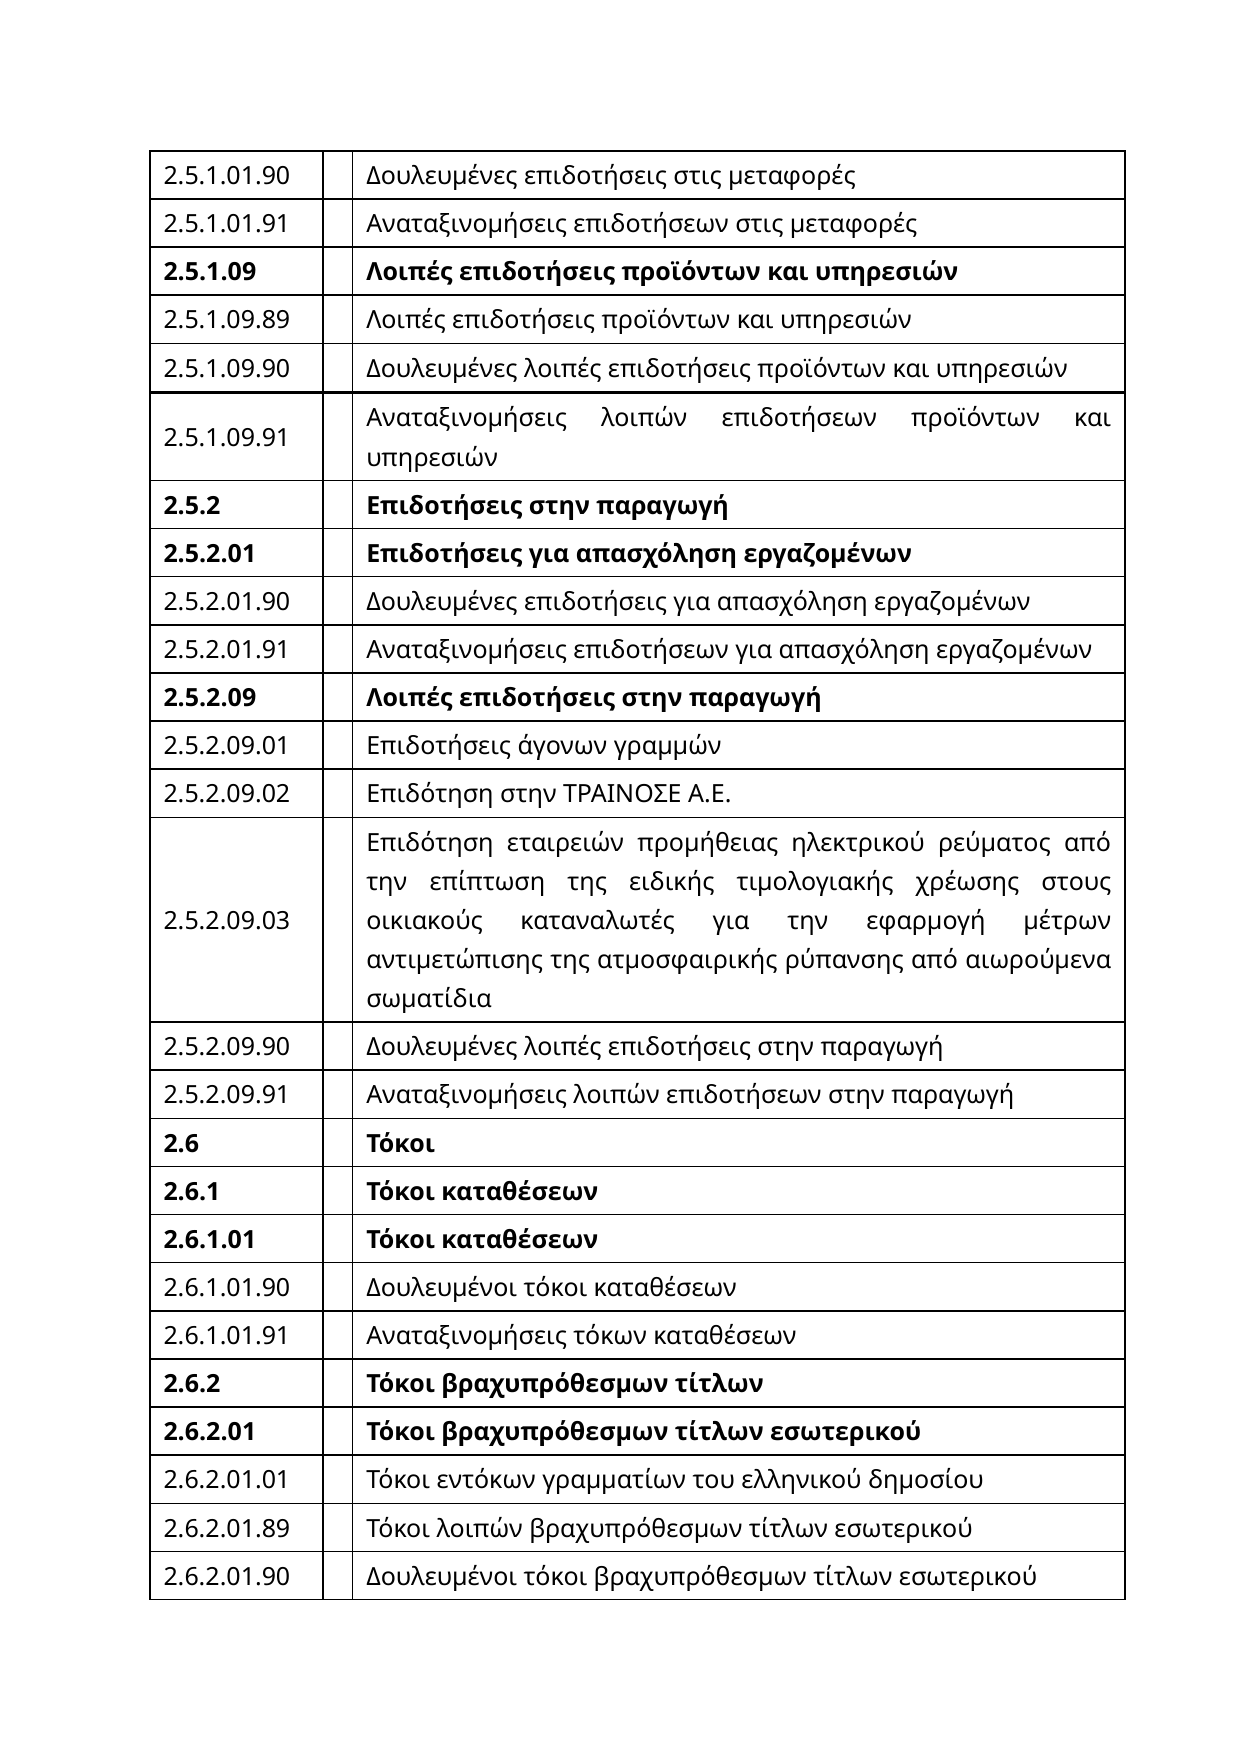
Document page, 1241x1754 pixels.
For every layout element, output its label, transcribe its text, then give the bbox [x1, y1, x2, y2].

table_cell [324, 529, 352, 576]
table_cell [324, 722, 352, 768]
table_cell [324, 1456, 352, 1502]
table_cell Τόκοι [353, 1119, 1124, 1166]
table_cell [324, 1408, 352, 1454]
table_cell 2.6.1.01.91 [151, 1312, 322, 1358]
table_cell [324, 674, 352, 720]
table_cell 2.6.1.01.90 [151, 1263, 322, 1310]
table_cell 2.5.2.09.90 [151, 1023, 322, 1069]
table_cell Δουλευμένες λοιπές επιδοτήσεις προϊόντων και υπηρεσιών [353, 344, 1124, 391]
table_cell Δουλευμένοι τόκοι βραχυπρόθεσμων τίτλων εσωτερικού [353, 1552, 1124, 1599]
table_cell 2.6 [151, 1119, 322, 1166]
table_cell 2.6.2.01.01 [151, 1456, 322, 1502]
table_cell Λοιπές επιδοτήσεις προϊόντων και υπηρεσιών [353, 296, 1124, 342]
table_cell 2.5.1.09.89 [151, 296, 322, 342]
table_cell [324, 1215, 352, 1262]
table_cell [324, 200, 352, 246]
table_cell [324, 1071, 352, 1117]
table_cell [324, 577, 352, 624]
table_cell 2.5.2 [151, 481, 322, 528]
table_cell Τόκοι εντόκων γραμματίων του ελληνικού δημοσίου [353, 1456, 1124, 1502]
table_cell Τόκοι λοιπών βραχυπρόθεσμων τίτλων εσωτερικού [353, 1504, 1124, 1551]
table_cell 2.5.2.09.02 [151, 770, 322, 816]
table_cell Δουλευμένες λοιπές επιδοτήσεις στην παραγωγή [353, 1023, 1124, 1069]
table_cell Επιδότηση εταιρειών προμήθειας ηλεκτρικού ρεύματος από την επίπτωση της ειδικής τιμολογιακής χρέωσης στους οικιακούς καταναλωτές για την εφαρμογή μέτρων αντιμετώπισης της ατμοσφαιρικής ρύπανσης από αιωρούμενα σωματίδια [353, 818, 1124, 1021]
table_cell 2.5.2.09 [151, 674, 322, 720]
table_cell Λοιπές επιδοτήσεις στην παραγωγή [353, 674, 1124, 720]
table_cell 2.6.2.01 [151, 1408, 322, 1454]
table_cell [324, 1023, 352, 1069]
table_cell 2.5.1.01.91 [151, 200, 322, 246]
table_cell 2.5.2.01 [151, 529, 322, 576]
table_cell [324, 1552, 352, 1599]
table_cell 2.6.2.01.90 [151, 1552, 322, 1599]
table_cell [324, 152, 352, 198]
table_cell [324, 1312, 352, 1358]
table_cell [324, 296, 352, 342]
table_cell 2.6.1.01 [151, 1215, 322, 1262]
table_cell [324, 770, 352, 816]
table_cell 2.6.2.01.89 [151, 1504, 322, 1551]
table_cell Λοιπές επιδοτήσεις προϊόντων και υπηρεσιών [353, 248, 1124, 294]
table_cell [324, 818, 352, 1021]
table_cell 2.5.2.01.91 [151, 626, 322, 672]
table_cell 2.6.2 [151, 1360, 322, 1406]
table_cell [324, 1263, 352, 1310]
table_header [324, 394, 352, 479]
table_cell [324, 626, 352, 672]
table_cell [324, 1167, 352, 1214]
table_cell Τόκοι βραχυπρόθεσμων τίτλων εσωτερικού [353, 1408, 1124, 1454]
table_cell 2.5.2.09.03 [151, 818, 322, 1021]
table_cell Δουλευμένοι τόκοι καταθέσεων [353, 1263, 1124, 1310]
table_cell Τόκοι καταθέσεων [353, 1167, 1124, 1214]
table_cell Δουλευμένες επιδοτήσεις για απασχόληση εργαζομένων [353, 577, 1124, 624]
table_cell Αναταξινομήσεις λοιπών επιδοτήσεων στην παραγωγή [353, 1071, 1124, 1117]
table_cell 2.5.2.01.90 [151, 577, 322, 624]
table_cell Δουλευμένες επιδοτήσεις στις μεταφορές [353, 152, 1124, 198]
table_cell Τόκοι καταθέσεων [353, 1215, 1124, 1262]
table_cell Τόκοι βραχυπρόθεσμων τίτλων [353, 1360, 1124, 1406]
table_cell Αναταξινομήσεις τόκων καταθέσεων [353, 1312, 1124, 1358]
table_cell Επιδοτήσεις για απασχόληση εργαζομένων [353, 529, 1124, 576]
table_cell Επιδότηση στην ΤΡΑΙΝΟΣΕ Α.Ε. [353, 770, 1124, 816]
table_cell Επιδοτήσεις στην παραγωγή [353, 481, 1124, 528]
table_cell 2.5.2.09.91 [151, 1071, 322, 1117]
table_cell [324, 481, 352, 528]
table_cell Αναταξινομήσεις επιδοτήσεων για απασχόληση εργαζομένων [353, 626, 1124, 672]
table_cell [324, 248, 352, 294]
table_cell Επιδοτήσεις άγονων γραμμών [353, 722, 1124, 768]
table_cell [324, 1504, 352, 1551]
table_cell Αναταξινομήσεις επιδοτήσεων στις μεταφορές [353, 200, 1124, 246]
table_cell [324, 344, 352, 391]
table_cell [324, 1119, 352, 1166]
table_cell 2.5.2.09.01 [151, 722, 322, 768]
table_header 2.5.1.09.91 [151, 394, 322, 479]
table_cell 2.5.1.01.90 [151, 152, 322, 198]
table_cell 2.5.1.09.90 [151, 344, 322, 391]
table_cell 2.5.1.09 [151, 248, 322, 294]
table_header Αναταξινομήσεις λοιπών επιδοτήσεων προϊόντων και υπηρεσιών [353, 394, 1124, 479]
table_cell [324, 1360, 352, 1406]
table_cell 2.6.1 [151, 1167, 322, 1214]
